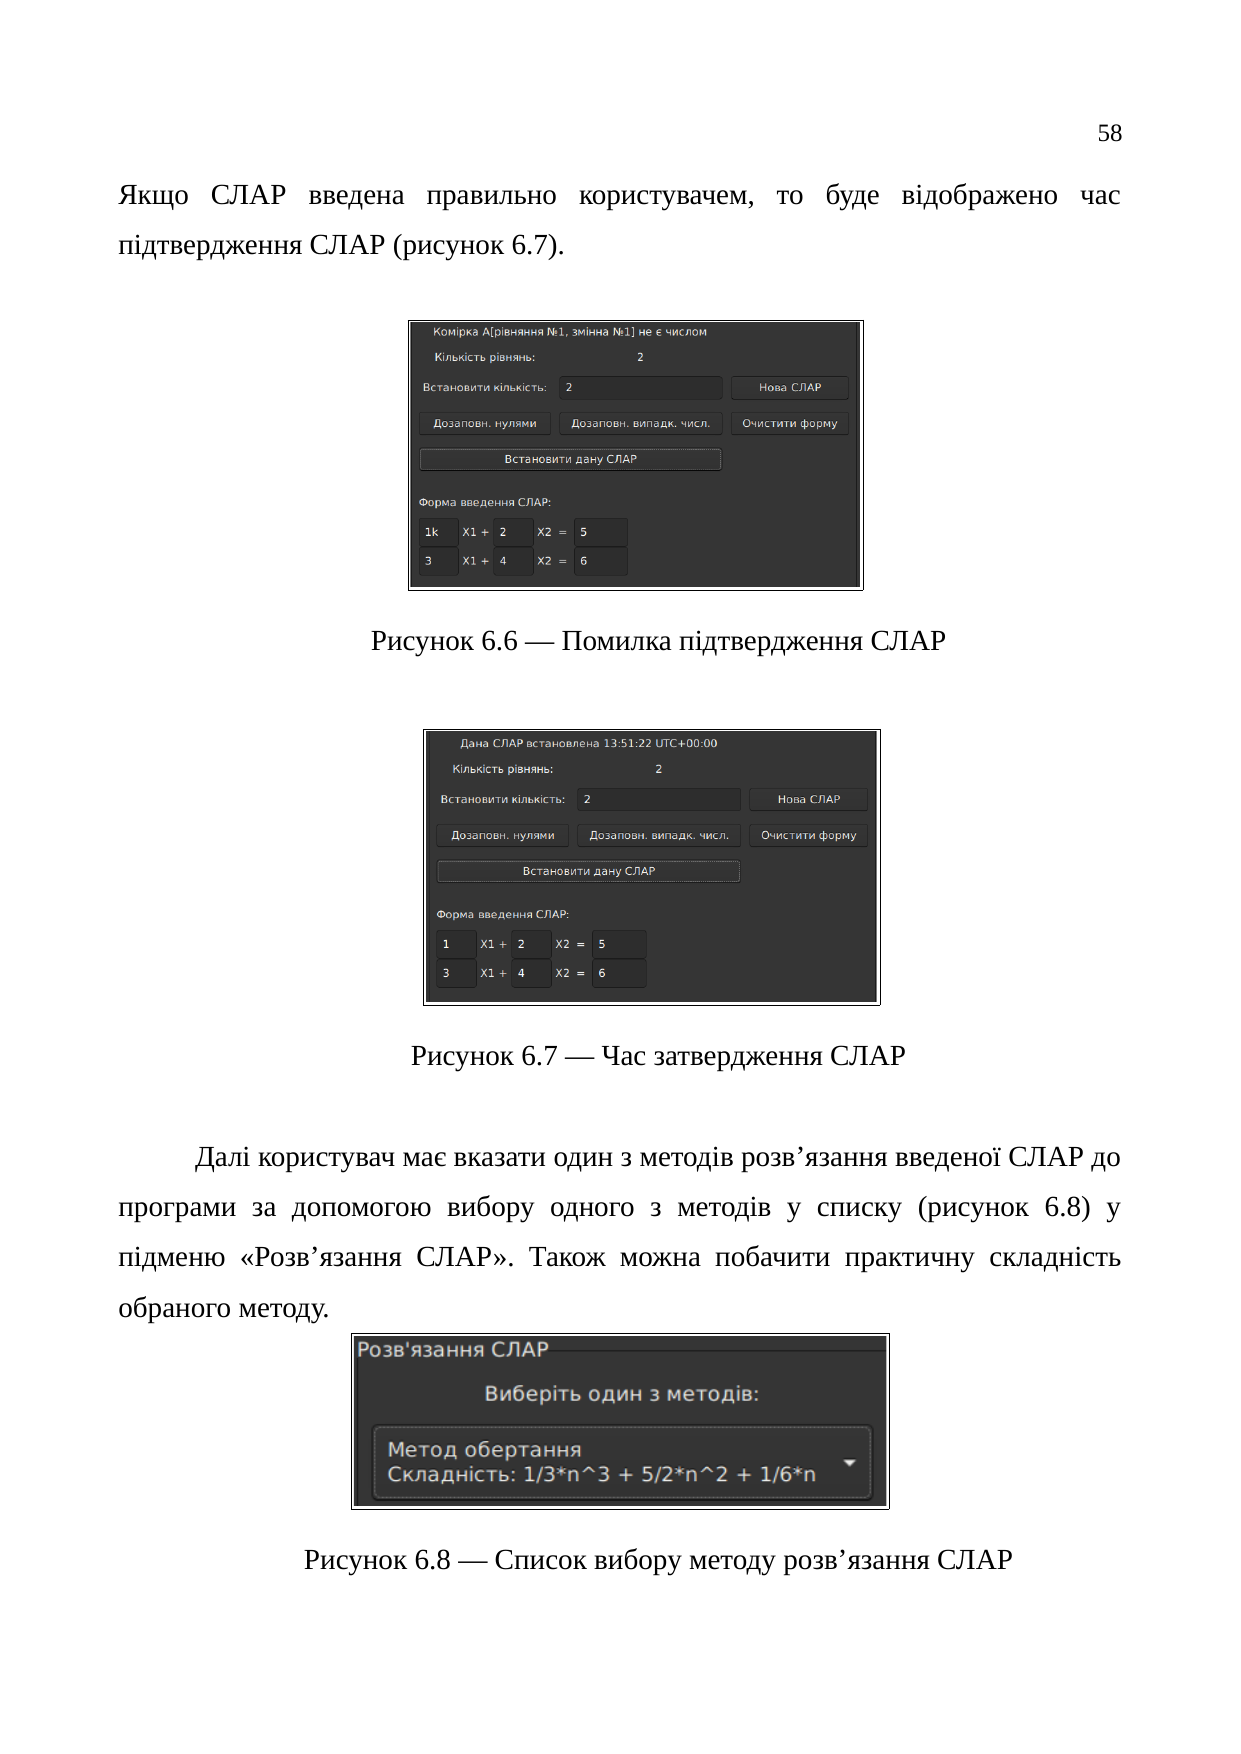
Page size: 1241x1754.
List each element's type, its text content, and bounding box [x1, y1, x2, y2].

text Далі користувач має вказати один з методів розв’язання введеної СЛАР до програми за допомогою вибору одного з методів у списку (рисунок 6.8) у підменю «Розв’язання СЛАР». Також можна побачити практичну складність обраного методу. [118, 1139, 1122, 1323]
text [352, 1334, 889, 1509]
picture [426, 731, 877, 1002]
picture [353, 1336, 887, 1506]
text Рисунок 6.6 — Помилка підтвердження СЛАР [118, 587, 1122, 657]
text Рисунок 6.8 — Список вибору методу розв’язання СЛАР [118, 1506, 1122, 1576]
picture [410, 322, 860, 587]
text Якщо СЛАР введена правильно користувачем, то буде відображено час підтвердження СЛАР (рисунок 6.7). [118, 177, 1122, 261]
text Рисунок 6.7 — Час затвердження СЛАР [118, 1002, 1122, 1072]
